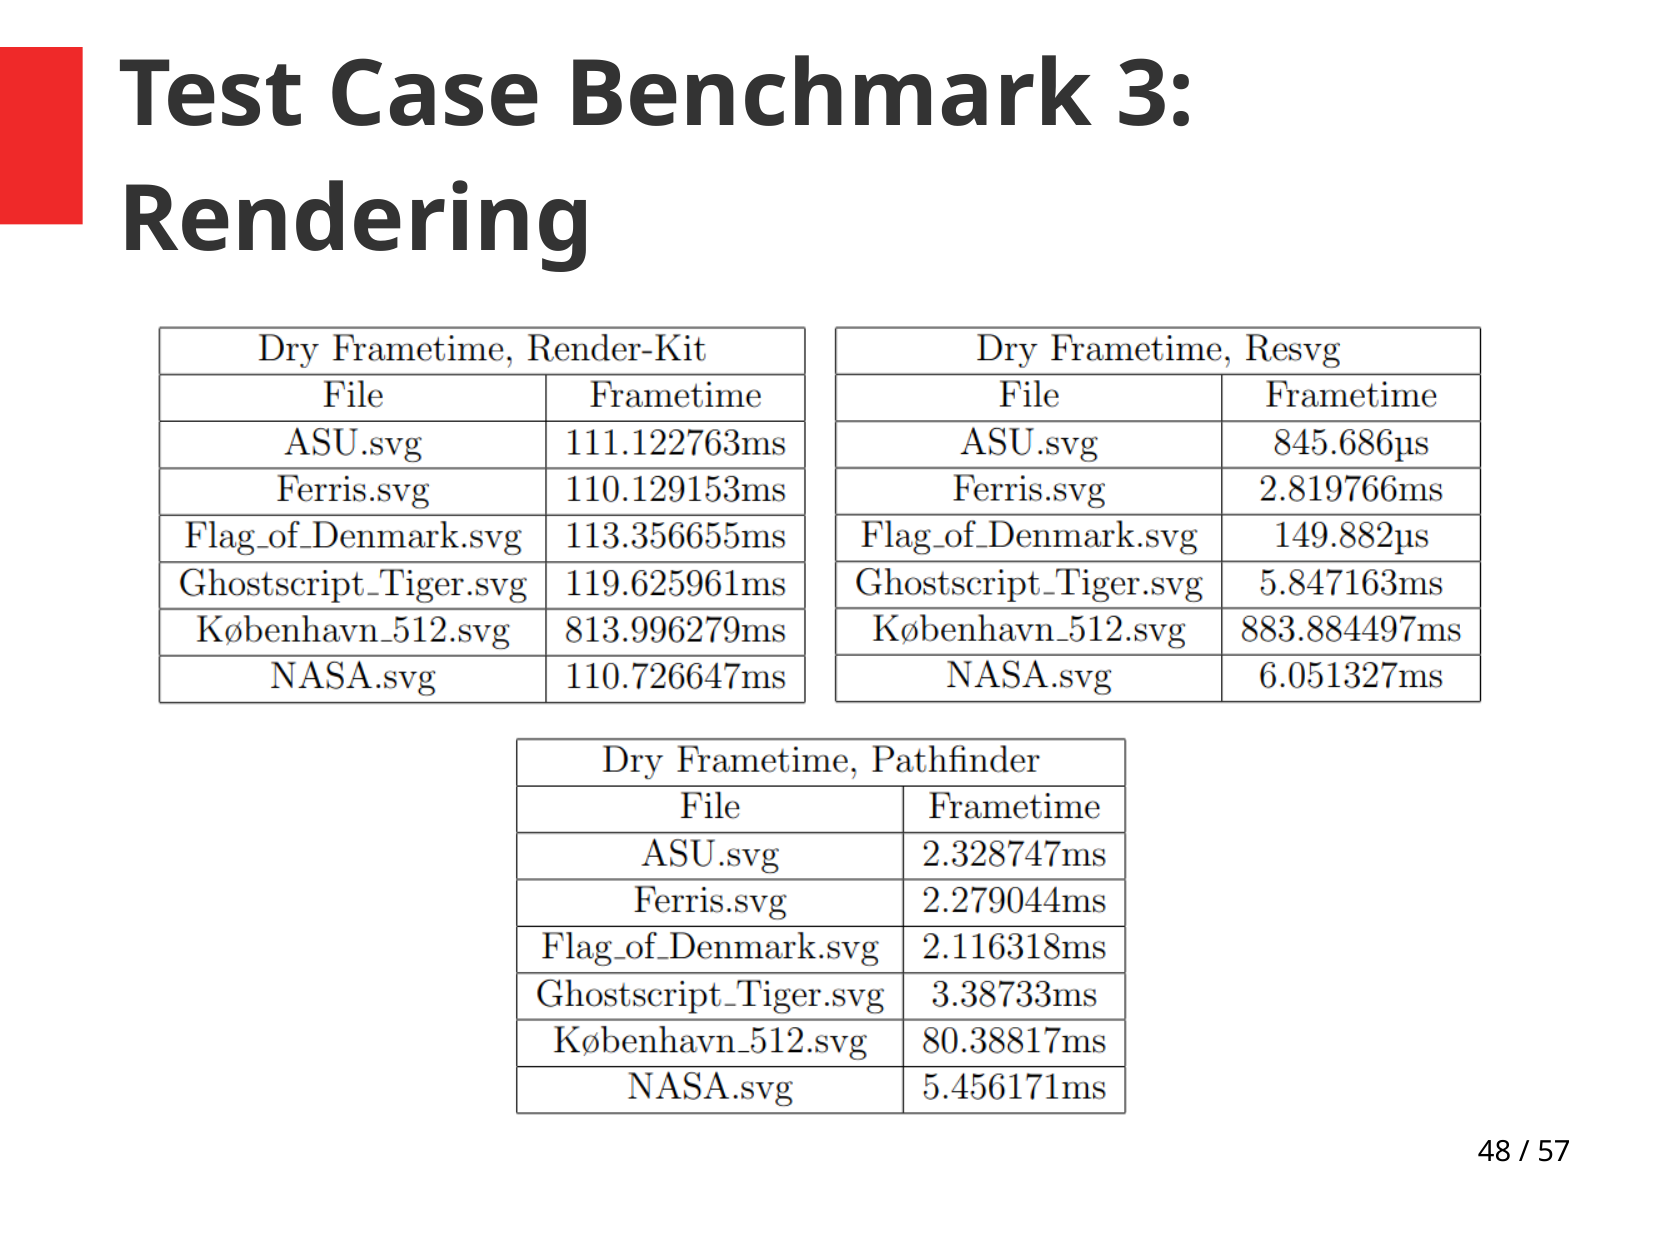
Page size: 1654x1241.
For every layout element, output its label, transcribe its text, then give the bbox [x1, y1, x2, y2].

picture [825, 319, 1495, 711]
title Test Case Benchmark 3: Rendering [118, 27, 1571, 278]
picture [510, 733, 1137, 1126]
picture [150, 314, 817, 712]
